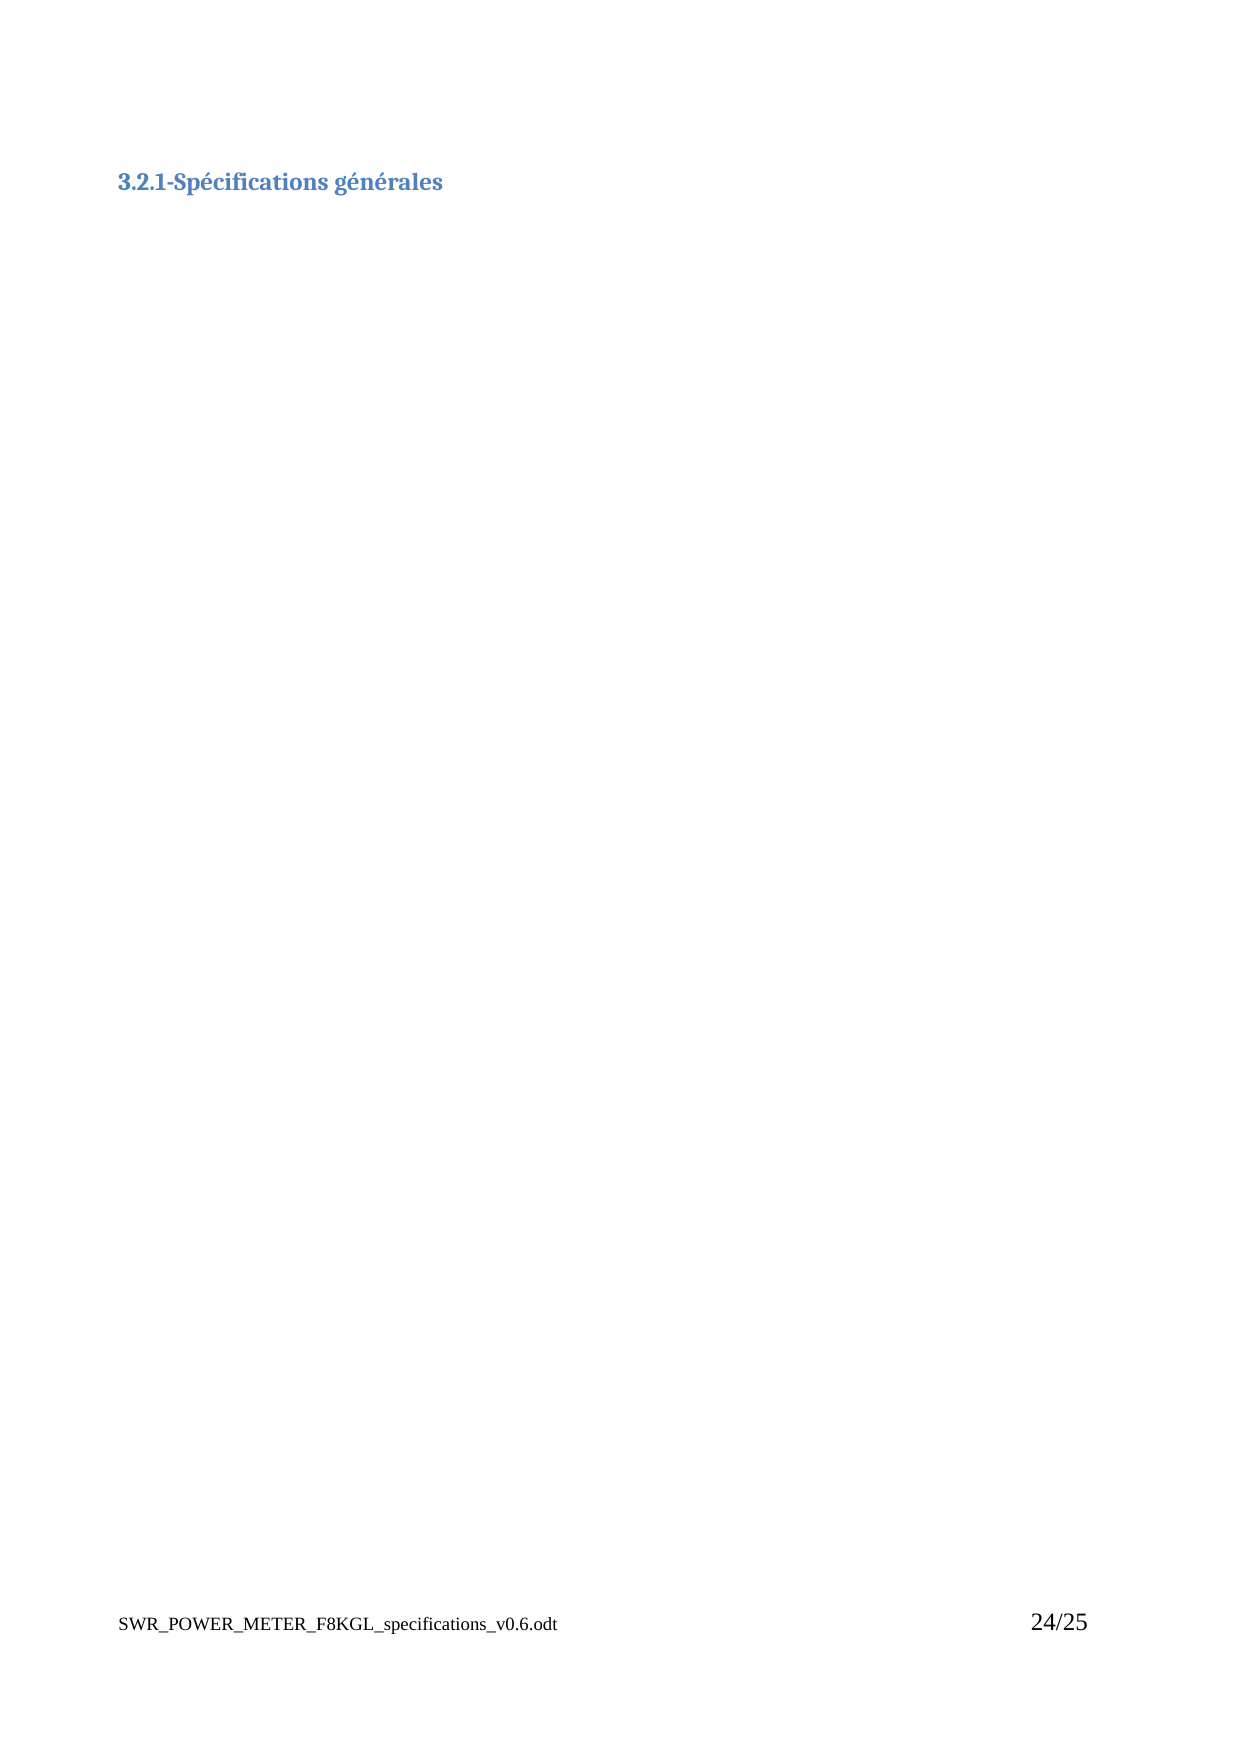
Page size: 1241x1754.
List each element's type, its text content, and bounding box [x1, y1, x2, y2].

subtitle 3.2.1-Spécifications générales [118, 168, 1122, 196]
